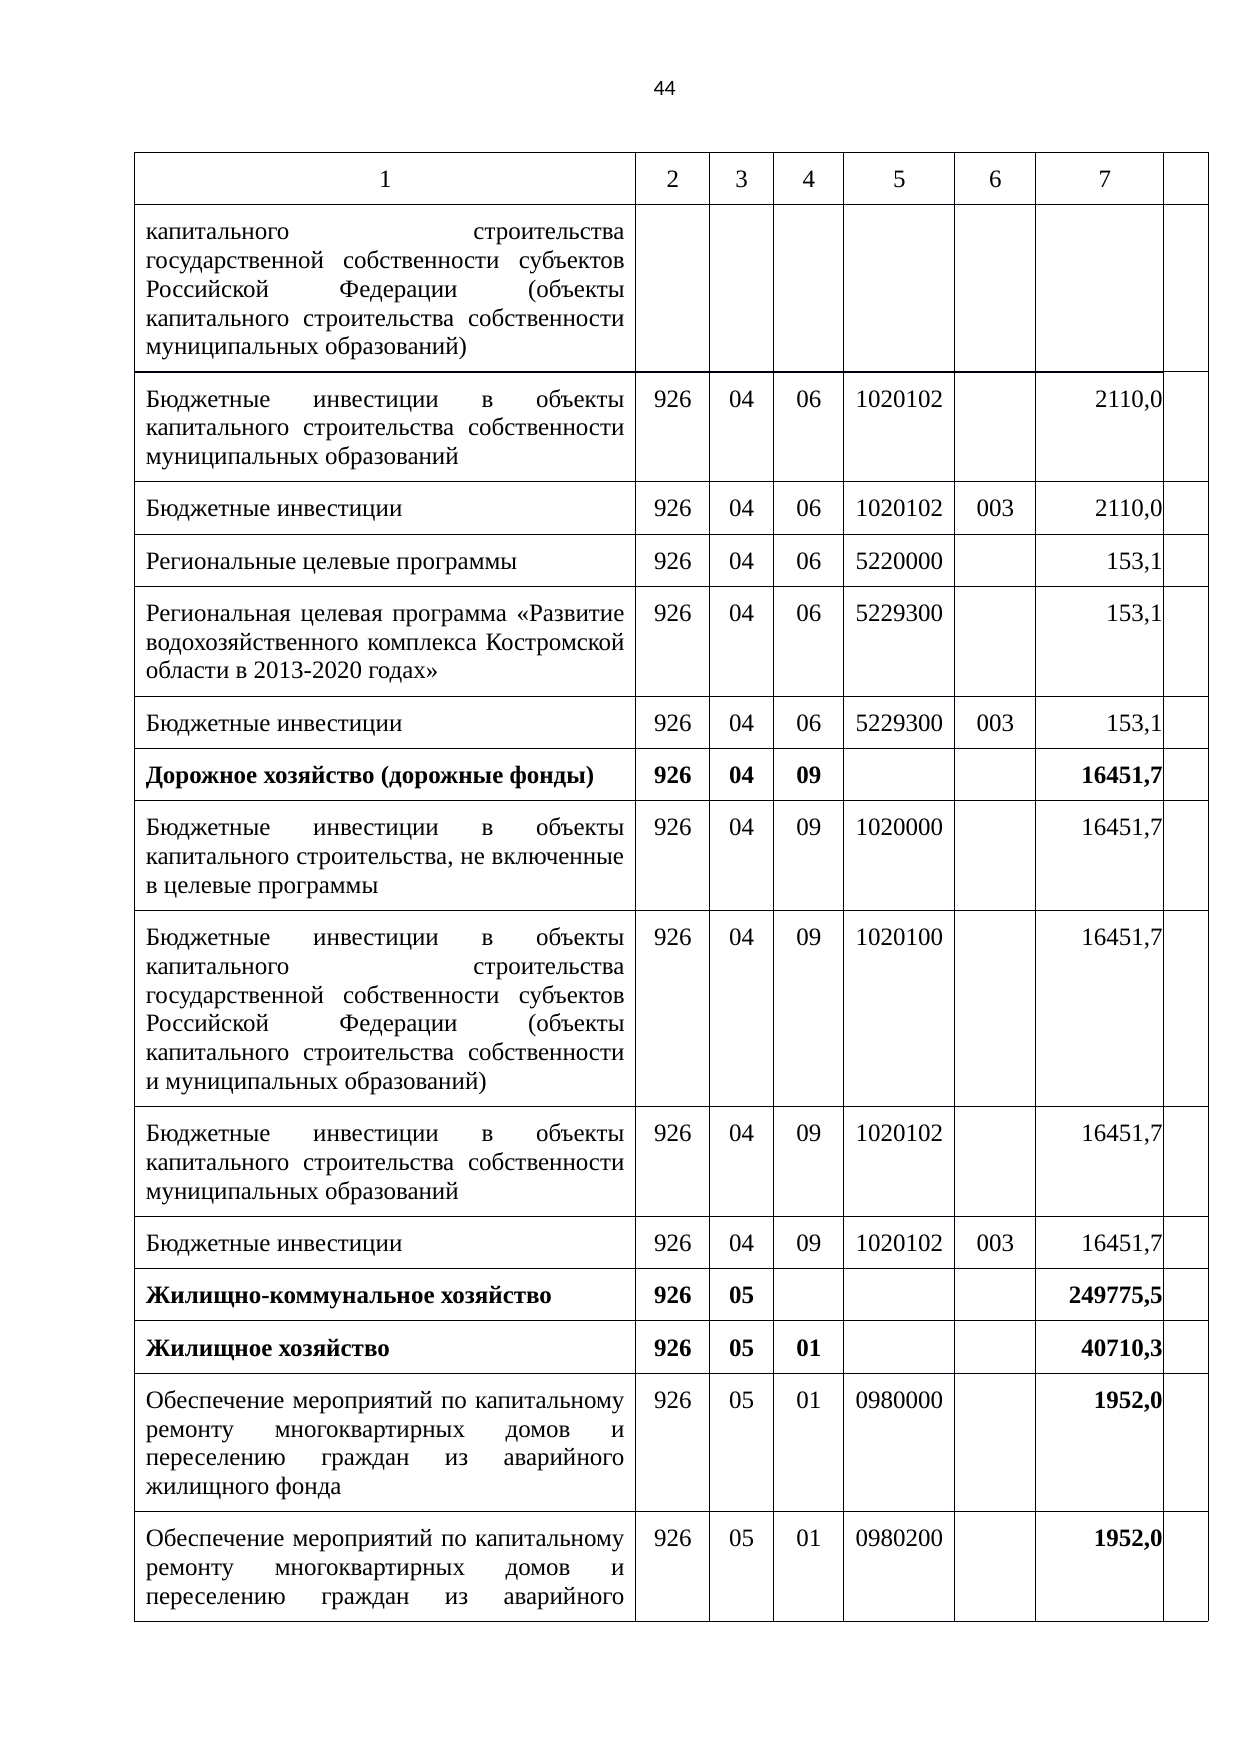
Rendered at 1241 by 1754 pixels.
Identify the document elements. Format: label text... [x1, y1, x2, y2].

table_cell Бюджетные инвестиции в объекты капитального строительства, не включенные в целевые программы [135, 801, 635, 910]
table_cell 06 [774, 535, 843, 586]
table_cell 003 [955, 482, 1035, 533]
table_cell 926 [636, 1374, 709, 1511]
table_cell 16451,7 [1036, 749, 1163, 800]
table_cell [636, 205, 709, 371]
table_cell 926 [636, 1269, 709, 1320]
table_cell Бюджетные инвестиции в объекты капитального строительства государственной собственности субъектов Российской Федерации (объекты капитального строительства собственности и муниципальных образований) [135, 911, 635, 1106]
table_cell 05 [710, 1269, 773, 1320]
table_cell 04 [710, 373, 773, 481]
table_cell 1020100 [844, 911, 954, 1106]
table_cell 2110,0 [1036, 482, 1163, 533]
table_cell 2110,0 [1036, 373, 1163, 481]
table_cell [1164, 749, 1208, 800]
table_cell 5220000 [844, 535, 954, 586]
table_cell 01 [774, 1374, 843, 1511]
table_header 3 [710, 153, 773, 204]
table_cell [955, 205, 1035, 371]
table_cell 926 [636, 1512, 709, 1621]
table_cell 16451,7 [1036, 1107, 1163, 1216]
table_cell 1952,0 [1036, 1374, 1163, 1511]
table_cell 926 [636, 749, 709, 800]
table_cell 04 [710, 911, 773, 1106]
table_cell Бюджетные инвестиции в объекты капитального строительства собственности муниципальных образований [135, 1107, 635, 1216]
table_cell 01 [774, 1321, 843, 1373]
table_cell 1020102 [844, 1107, 954, 1216]
table_cell 926 [636, 801, 709, 910]
table_cell [844, 1269, 954, 1320]
table_cell 04 [710, 697, 773, 748]
table_header 6 [955, 153, 1035, 204]
table_cell [1164, 535, 1208, 586]
table_cell [1164, 1217, 1208, 1268]
table_cell Бюджетные инвестиции в объекты капитального строительства собственности муниципальных образований [135, 373, 635, 481]
table_cell 09 [774, 801, 843, 910]
table_cell 003 [955, 1217, 1035, 1268]
table_cell 09 [774, 1217, 843, 1268]
table_cell 926 [636, 1217, 709, 1268]
table_cell 05 [710, 1512, 773, 1621]
table_cell 04 [710, 1107, 773, 1216]
table_cell 16451,7 [1036, 911, 1163, 1106]
table_cell [1164, 1321, 1208, 1373]
table_cell Региональные целевые программы [135, 535, 635, 586]
table_cell 06 [774, 587, 843, 696]
table_cell [1164, 1269, 1208, 1320]
table_cell [844, 205, 954, 371]
table_cell 01 [774, 1512, 843, 1621]
table_cell 153,1 [1036, 697, 1163, 748]
table_cell [1164, 372, 1208, 481]
table_cell 926 [636, 1107, 709, 1216]
table_header 7 [1036, 153, 1163, 204]
table_cell 926 [636, 697, 709, 748]
table_cell 09 [774, 911, 843, 1106]
table_cell [1164, 205, 1208, 371]
table_cell [1164, 1107, 1208, 1216]
table_cell [1164, 801, 1208, 910]
table_cell [955, 373, 1035, 481]
table_cell [1164, 911, 1208, 1106]
table_cell [955, 749, 1035, 800]
table_cell [955, 1269, 1035, 1320]
table_cell 926 [636, 482, 709, 533]
table_cell 926 [636, 911, 709, 1106]
table_cell [955, 587, 1035, 696]
table_cell 04 [710, 801, 773, 910]
table_cell Дорожное хозяйство (дорожные фонды) [135, 749, 635, 800]
table_cell 04 [710, 749, 773, 800]
table_cell [1036, 205, 1163, 371]
table_cell 926 [636, 587, 709, 696]
table_cell [955, 535, 1035, 586]
table_cell Бюджетные инвестиции [135, 697, 635, 748]
table_header 5 [844, 153, 954, 204]
table_cell Бюджетные инвестиции [135, 482, 635, 533]
table_cell 06 [774, 373, 843, 481]
table_cell Обеспечение мероприятий по капитальному ремонту многоквартирных домов и переселению граждан из аварийного [135, 1512, 635, 1621]
table_cell Региональная целевая программа «Развитие водохозяйственного комплекса Костромской области в 2013-2020 годах» [135, 587, 635, 696]
table_cell [1164, 1512, 1208, 1621]
table_cell 926 [636, 373, 709, 481]
table_cell 16451,7 [1036, 1217, 1163, 1268]
table_cell 153,1 [1036, 535, 1163, 586]
table_cell Жилищно-коммунальное хозяйство [135, 1269, 635, 1320]
table_cell 1020102 [844, 1217, 954, 1268]
table_cell 06 [774, 697, 843, 748]
table_cell [955, 1107, 1035, 1216]
table_cell [955, 1512, 1035, 1621]
table_cell 04 [710, 482, 773, 533]
table_cell [1164, 1374, 1208, 1511]
table_cell 0980000 [844, 1374, 954, 1511]
table_cell 5229300 [844, 587, 954, 696]
table_cell [844, 749, 954, 800]
table_cell [955, 911, 1035, 1106]
table_cell Бюджетные инвестиции [135, 1217, 635, 1268]
table_cell 003 [955, 697, 1035, 748]
table_cell 1020102 [844, 373, 954, 481]
table_cell Обеспечение мероприятий по капитальному ремонту многоквартирных домов и переселению граждан из аварийного жилищного фонда [135, 1374, 635, 1511]
table_header 4 [774, 153, 843, 204]
table_cell [955, 1321, 1035, 1373]
table_cell [1164, 697, 1208, 748]
table_cell [844, 1321, 954, 1373]
table_header [1164, 153, 1208, 204]
table_cell [955, 1374, 1035, 1511]
table_cell 06 [774, 482, 843, 533]
table_cell 05 [710, 1374, 773, 1511]
table_cell капитального строительства государственной собственности субъектов Российской Федерации (объекты капитального строительства собственности муниципальных образований) [135, 205, 635, 371]
table_cell 5229300 [844, 697, 954, 748]
table_header 1 [135, 153, 635, 204]
table_cell [955, 801, 1035, 910]
table_cell 1952,0 [1036, 1512, 1163, 1621]
table_cell 153,1 [1036, 587, 1163, 696]
table_cell 16451,7 [1036, 801, 1163, 910]
table_cell 40710,3 [1036, 1321, 1163, 1373]
table_header 2 [636, 153, 709, 204]
table_cell 09 [774, 749, 843, 800]
table_cell [774, 205, 843, 371]
table_cell 0980200 [844, 1512, 954, 1621]
table_cell 1020102 [844, 482, 954, 533]
table_cell 926 [636, 535, 709, 586]
table_cell 04 [710, 1217, 773, 1268]
table_cell 1020000 [844, 801, 954, 910]
table_cell 04 [710, 535, 773, 586]
table_cell [710, 205, 773, 371]
table_cell 09 [774, 1107, 843, 1216]
table_cell 05 [710, 1321, 773, 1373]
table_cell [1164, 482, 1208, 533]
table_cell 926 [636, 1321, 709, 1373]
table_cell [1164, 587, 1208, 696]
table_cell 04 [710, 587, 773, 696]
table_cell [774, 1269, 843, 1320]
table_cell Жилищное хозяйство [135, 1321, 635, 1373]
table_cell 249775,5 [1036, 1269, 1163, 1320]
